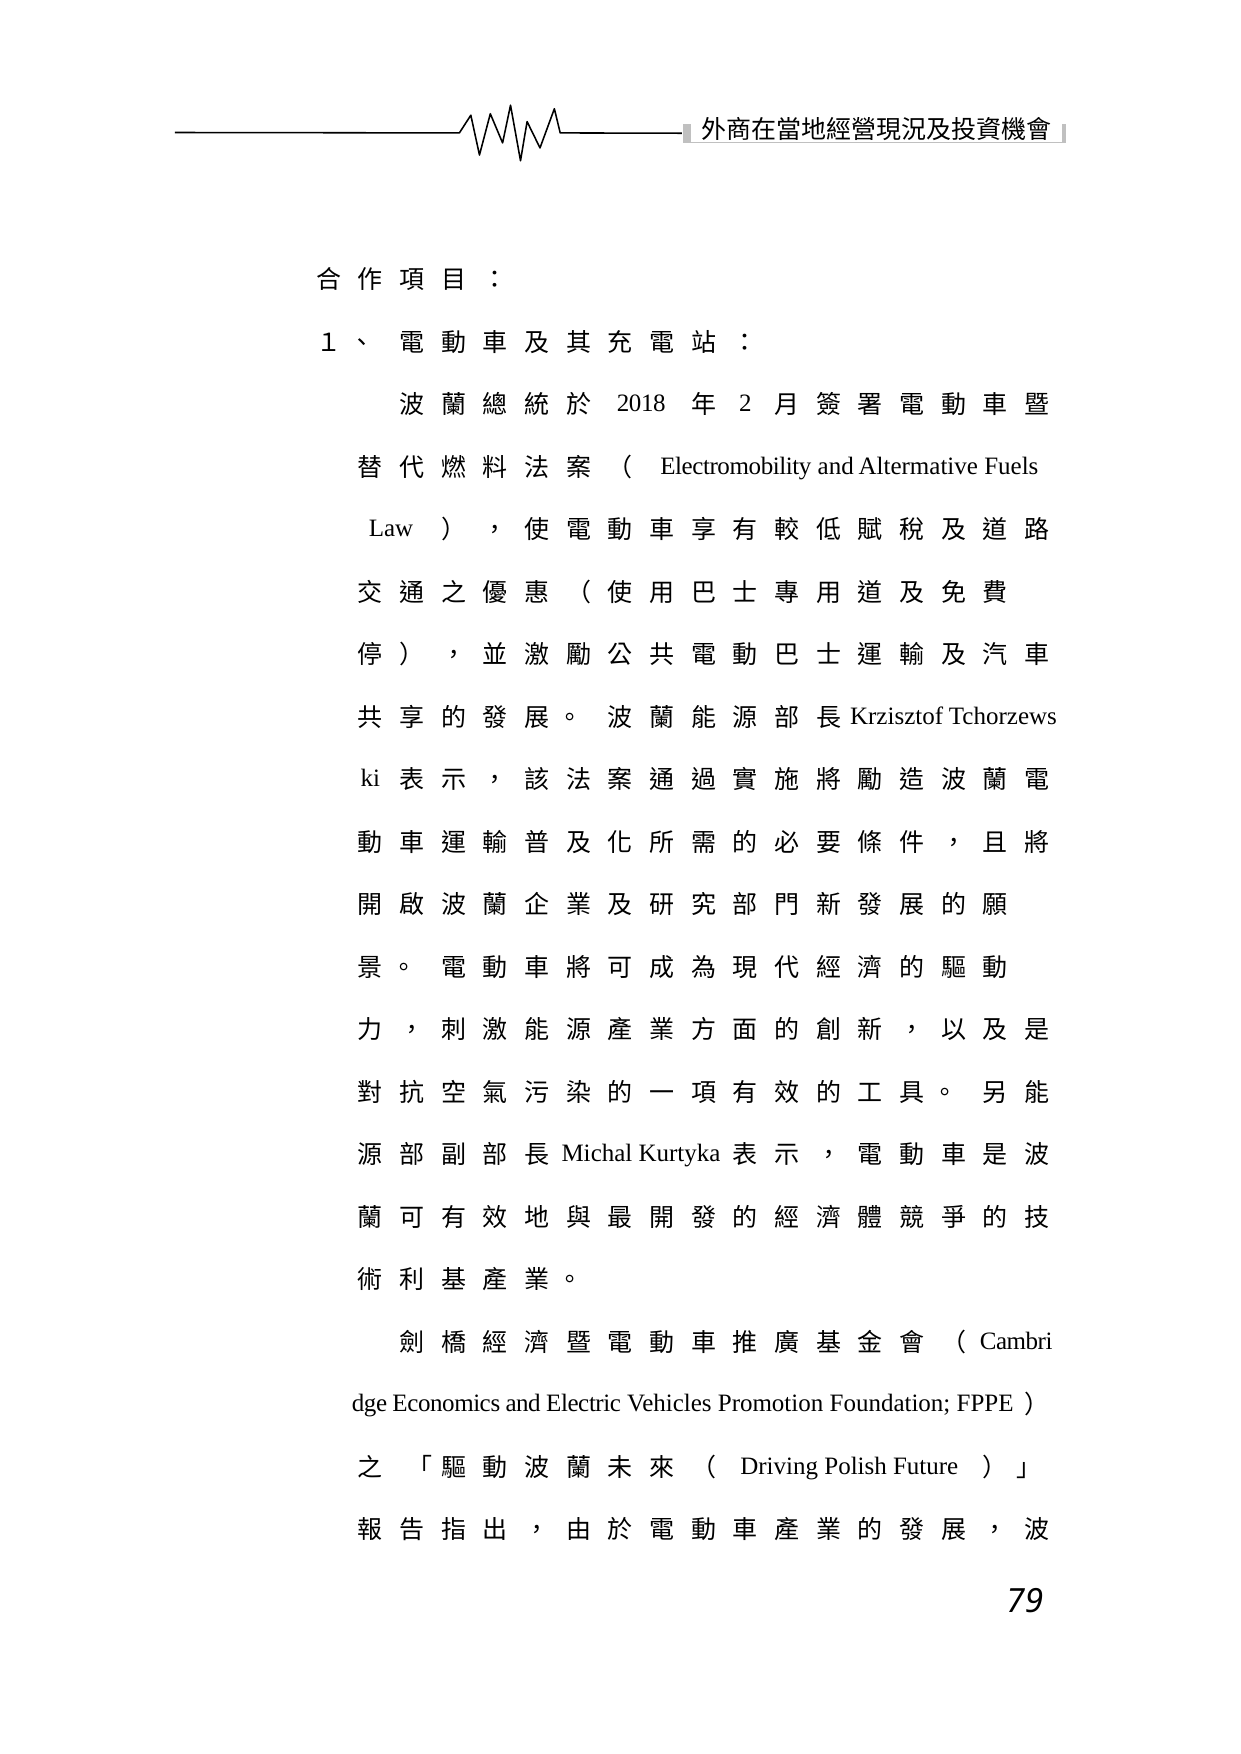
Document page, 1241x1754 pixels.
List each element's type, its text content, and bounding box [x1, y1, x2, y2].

text １、電動車及其充電站： [281, 299, 1058, 361]
text 劍橋經濟暨電動車推廣基金會（Cambridge Economics and Electric Vehicles Promotion Foundation; FPPE）之「驅動波蘭未來（Driving Polish Future）」報告指出，由於電動車產業的發展，波 [330, 1299, 1058, 1549]
text 波蘭總統於2018年2月簽署電動車暨替代燃料法案（Electromobility and Altermative Fuels Law），使電動車享有較低賦稅及道路交通之優惠（使用巴士專用道及免費停），並激勵公共電動巴士運輸及汽車共享的發展。波蘭能源部長Krzisztof Tchorzewski表示，該法案通過實施將勵造波蘭電動車運輸普及化所需的必要條件，且將開啟波蘭企業及研究部門新發展的願景。電動車將可成為現代經濟的驅動力，刺激能源產業方面的創新，以及是對抗空氣污染的一項有效的工具。另能源部副部長Michal Kurtyka表示，電動車是波蘭可有效地與最開發的經濟體競爭的技術利基產業。 [330, 361, 1058, 1299]
text 合作項目： [207, 236, 1058, 299]
